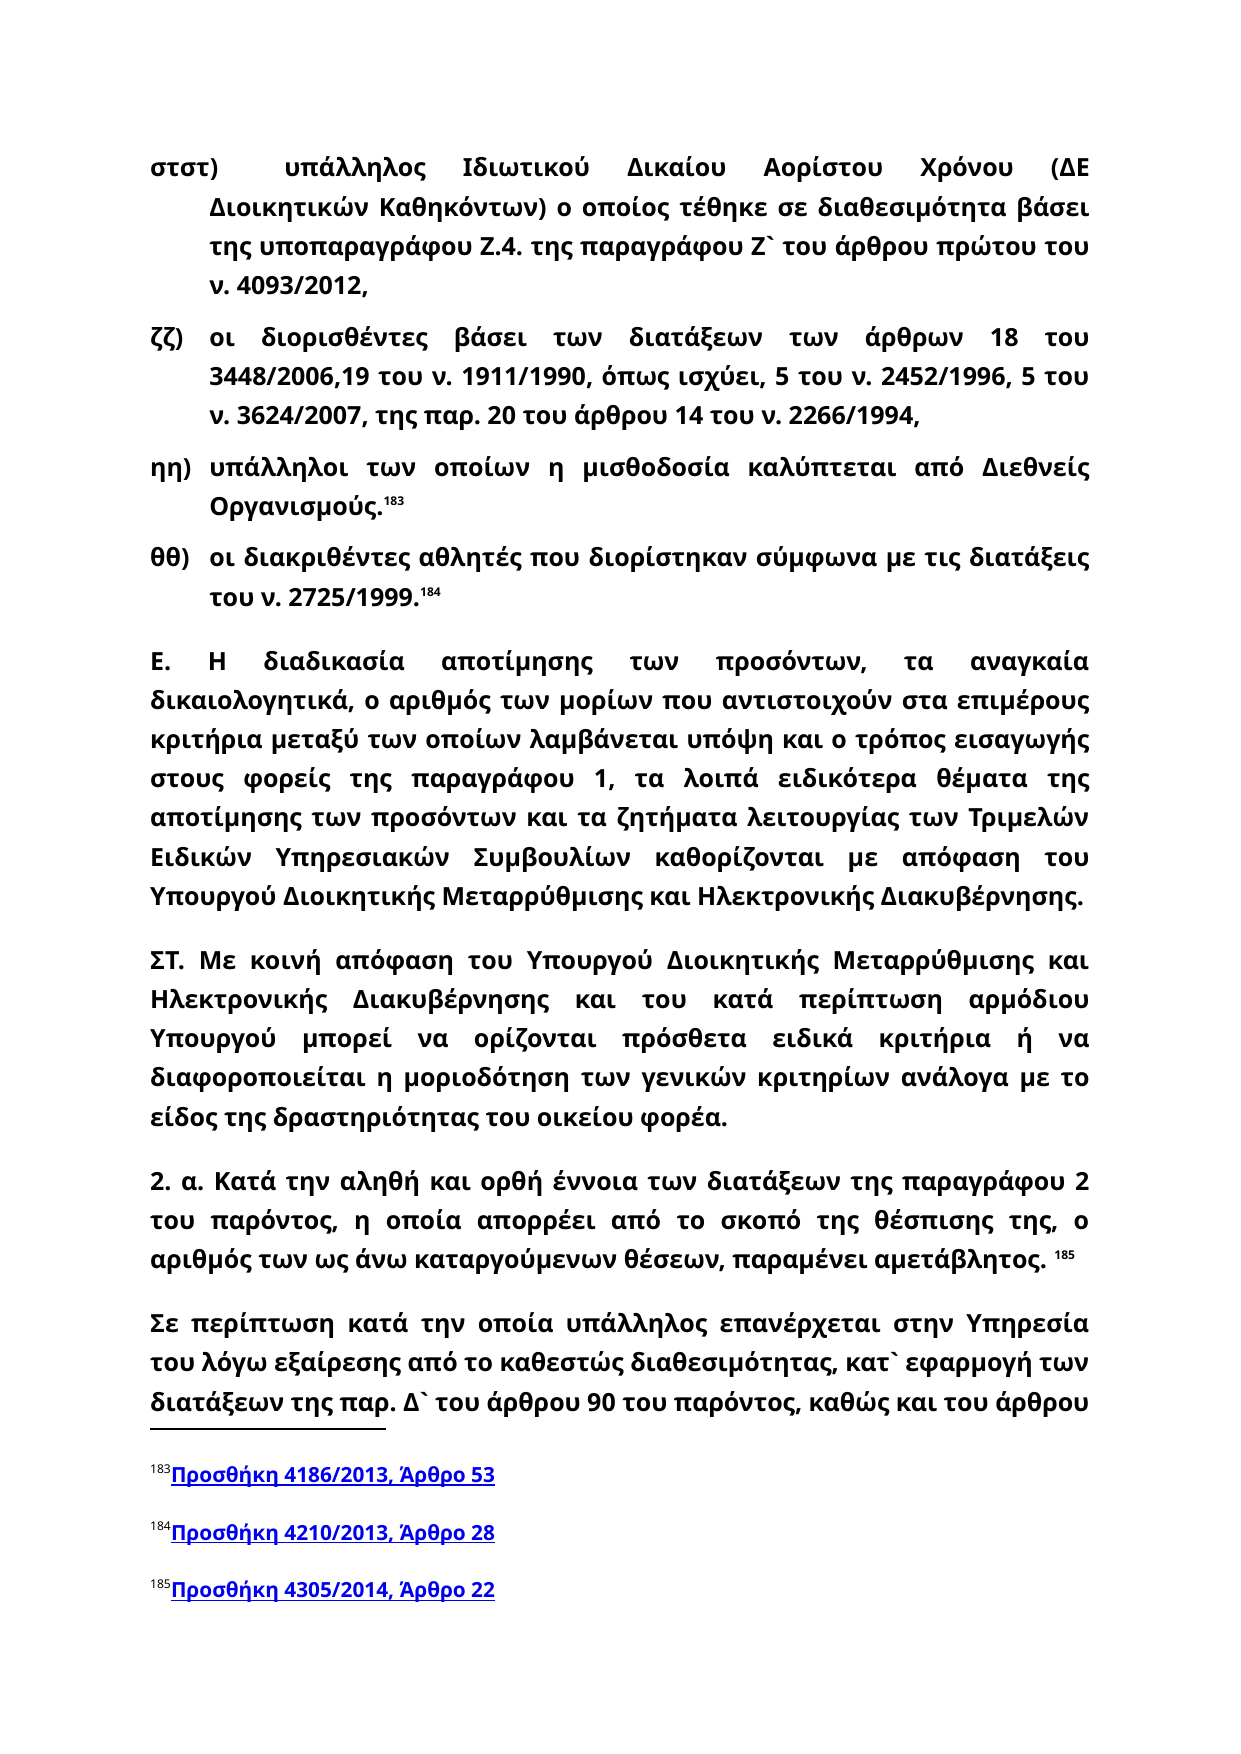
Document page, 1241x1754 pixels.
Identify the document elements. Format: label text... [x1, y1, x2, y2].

list ζζ) οι διορισθέντες βάσει των διατάξεων των άρθρων 18 του 3448/2006,19 του ν. 1911/1990, όπως ισχύει, 5 του ν. 2452/1996, 5 του ν. 3624/2007, της παρ. 20 του άρθρου 14 του ν. 2266/1994, [150, 319, 1090, 432]
text Προσθήκη 4186/2013, Άρθρο 53 [150, 1460, 1090, 1489]
text Προσθήκη 4305/2014, Άρθρο 22 [150, 1576, 1090, 1604]
text ΣΤ. Με κοινή απόφαση του Υπουργού Διοικητικής Μεταρρύθμισης και Ηλεκτρονικής Διακυβέρνησης και του κατά περίπτωση αρμόδιου Υπουργού μπορεί να ορίζονται πρόσθετα ειδικά κριτήρια ή να διαφοροποιείται η μοριοδότηση των γενικών κριτηρίων ανάλογα με το είδος της δραστηριότητας του οικείου φορέα. [150, 942, 1090, 1133]
text Ε. Η διαδικασία αποτίμησης των προσόντων, τα αναγκαία δικαιολογητικά, ο αριθμός των μορίων που αντιστοιχούν στα επιμέρους κριτήρια μεταξύ των οποίων λαμβάνεται υπόψη και ο τρόπος εισαγωγής στους φορείς της παραγράφου 1, τα λοιπά ειδικότερα θέματα της αποτίμησης των προσόντων και τα ζητήματα λειτουργίας των Τριμελών Ειδικών Υπηρεσιακών Συμβουλίων καθορίζονται με απόφαση του Υπουργού Διοικητικής Μεταρρύθμισης και Ηλεκτρονικής Διακυβέρνησης. [150, 643, 1090, 912]
text Σε περίπτωση κατά την οποία υπάλληλος επανέρχεται στην Υπηρεσία του λόγω εξαίρεσης από το καθεστώς διαθεσιμότητας, κατ` εφαρμογή των διατάξεων της παρ. Δ` του άρθρου 90 του παρόντος, καθώς και του άρθρου [150, 1306, 1090, 1418]
list στστ) υπάλληλος Ιδιωτικού Δικαίου Αορίστου Χρόνου (ΔΕ Διοικητικών Καθηκόντων) ο οποίος τέθηκε σε διαθεσιμότητα βάσει της υποπαραγράφου Ζ.4. της παραγράφου Ζ` του άρθρου πρώτου του ν. 4093/2012, [150, 150, 1090, 302]
list ηη) υπάλληλοι των οποίων η μισθοδοσία καλύπτεται από Διεθνείς Οργανισμούς. [150, 449, 1090, 522]
text Προσθήκη 4210/2013, Άρθρο 28 [150, 1518, 1090, 1546]
list θθ) οι διακριθέντες αθλητές που διορίστηκαν σύμφωνα με τις διατάξεις του ν. 2725/1999. [150, 540, 1090, 613]
text 2. α. Κατά την αληθή και ορθή έννοια των διατάξεων της παραγράφου 2 του παρόντος, η οποία απορρέει από το σκοπό της θέσπισης της, ο αριθμός των ως άνω καταργούμενων θέσεων, παραμένει αμετάβλητος. [150, 1163, 1090, 1276]
